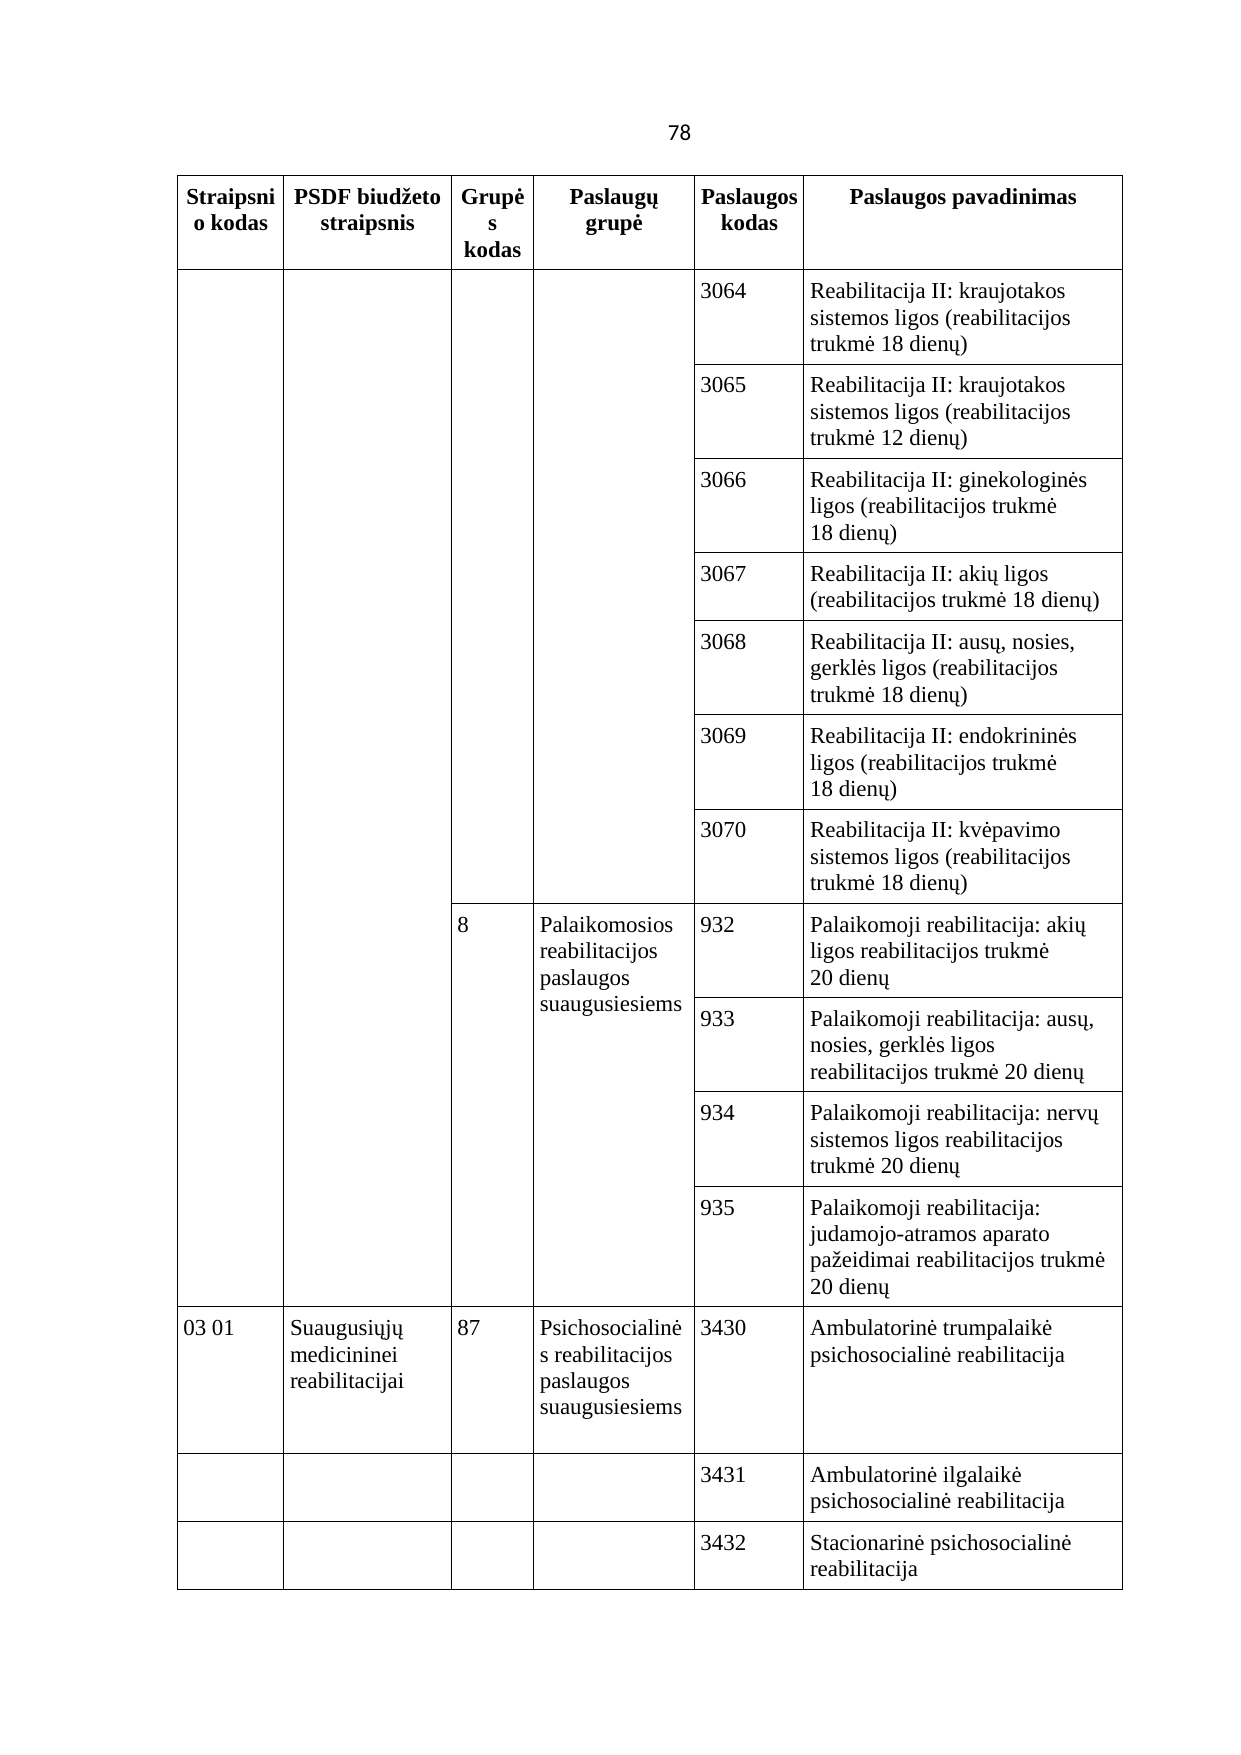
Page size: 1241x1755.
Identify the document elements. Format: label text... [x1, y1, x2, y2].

table_header Paslaugos kodas [695, 176, 803, 269]
table_cell Stacionarinė psichosocialinė reabilitacija [804, 1522, 1122, 1589]
table_cell [452, 997, 533, 1091]
table_cell 3068 [695, 621, 803, 714]
table_header Grupės kodas [452, 176, 533, 269]
table_cell [178, 620, 283, 714]
table_header Paslaugų grupė [534, 176, 694, 269]
table_cell [534, 364, 694, 458]
table_cell Psichosocialinės reabilitacijos paslaugos suaugusiesiems [534, 1307, 694, 1453]
table_cell Reabilitacija II: akių ligos (reabilitacijos trukmė 18 dienų) [804, 553, 1122, 620]
table_cell Reabilitacija II: endokrininės ligos (reabilitacijos trukmė 18 dienų) [804, 715, 1122, 808]
table_cell [178, 364, 283, 458]
table_cell Reabilitacija II: ginekologinės ligos (reabilitacijos trukmė 18 dienų) [804, 459, 1122, 552]
table_cell [178, 1186, 283, 1306]
table_cell [452, 1522, 533, 1589]
table_cell [534, 809, 694, 903]
table_cell [284, 620, 451, 714]
table_cell [178, 809, 283, 903]
table_cell [284, 997, 451, 1091]
table_cell [178, 552, 283, 620]
table_cell [284, 458, 451, 552]
table_cell [534, 552, 694, 620]
table_cell 3069 [695, 715, 803, 808]
table_header Paslaugos pavadinimas [804, 176, 1122, 269]
table_cell [452, 552, 533, 620]
table_cell [284, 1454, 451, 1521]
table_cell [284, 364, 451, 458]
table_cell [178, 997, 283, 1091]
table_cell 03 01 [178, 1307, 283, 1453]
table_cell [178, 903, 283, 997]
table_cell Palaikomoji reabilitacija: judamojo-atramos aparato pažeidimai reabilitacijos trukmė 20 dienų [804, 1187, 1122, 1306]
table_cell [178, 270, 283, 363]
table_cell [178, 1091, 283, 1186]
table_cell [178, 714, 283, 808]
table_cell [452, 809, 533, 903]
table_cell [534, 714, 694, 808]
table_header PSDF biudžeto straipsnis [284, 176, 451, 269]
table_cell Reabilitacija II: ausų, nosies, gerklės ligos (reabilitacijos trukmė 18 dienų) [804, 621, 1122, 714]
table_cell Palaikomoji reabilitacija: ausų, nosies, gerklės ligos reabilitacijos trukmė 20 dienų [804, 998, 1122, 1091]
table_cell [452, 714, 533, 808]
table_cell [284, 270, 451, 363]
table_cell 8 [452, 904, 533, 997]
table_cell 932 [695, 904, 803, 997]
table_cell Suaugusiųjų medicininei reabilitacijai [284, 1307, 451, 1453]
table_cell 3430 [695, 1307, 803, 1453]
table_cell Palaikomoji reabilitacija: nervų sistemos ligos reabilitacijos trukmė 20 dienų [804, 1092, 1122, 1186]
table_cell [452, 270, 533, 363]
table_cell [284, 1186, 451, 1306]
table_header Straipsnio kodas [178, 176, 283, 269]
table_cell [284, 1091, 451, 1186]
table_cell [534, 620, 694, 714]
table_cell [534, 1522, 694, 1589]
table_cell [452, 1091, 533, 1186]
table_cell 3064 [695, 270, 803, 363]
table_cell [284, 1522, 451, 1589]
table_cell [534, 1454, 694, 1521]
table_cell 3065 [695, 365, 803, 458]
table_cell [452, 458, 533, 552]
table_cell 3070 [695, 810, 803, 903]
table_cell Palaikomoji reabilitacija: akių ligos reabilitacijos trukmė 20 dienų [804, 904, 1122, 997]
table_cell [284, 552, 451, 620]
table_cell 87 [452, 1307, 533, 1453]
table_cell [534, 458, 694, 552]
table_cell 933 [695, 998, 803, 1091]
table_cell [178, 458, 283, 552]
table_cell 935 [695, 1187, 803, 1306]
table_cell [534, 270, 694, 363]
table_cell [452, 364, 533, 458]
table_cell Reabilitacija II: kvėpavimo sistemos ligos (reabilitacijos trukmė 18 dienų) [804, 810, 1122, 903]
table_cell [452, 620, 533, 714]
table_cell Reabilitacija II: kraujotakos sistemos ligos (reabilitacijos trukmė 12 dienų) [804, 365, 1122, 458]
table_cell [452, 1454, 533, 1521]
table_cell 3431 [695, 1454, 803, 1521]
table_cell Ambulatorinė trumpalaikė psichosocialinė reabilitacija [804, 1307, 1122, 1453]
table_cell 3066 [695, 459, 803, 552]
table_cell [178, 1454, 283, 1521]
table_cell [178, 1522, 283, 1589]
table_cell [284, 903, 451, 997]
table_cell 3432 [695, 1522, 803, 1589]
table_cell [284, 809, 451, 903]
table_cell Reabilitacija II: kraujotakos sistemos ligos (reabilitacijos trukmė 18 dienų) [804, 270, 1122, 363]
table_cell [452, 1186, 533, 1306]
table_cell 3067 [695, 553, 803, 620]
table_cell [534, 1186, 694, 1306]
table_cell [284, 714, 451, 808]
table_cell Ambulatorinė ilgalaikė psichosocialinė reabilitacija [804, 1454, 1122, 1521]
table_cell 934 [695, 1092, 803, 1186]
table_cell Palaikomosios reabilitacijos paslaugos suaugusiesiems [534, 904, 694, 1091]
table_cell [534, 1091, 694, 1186]
